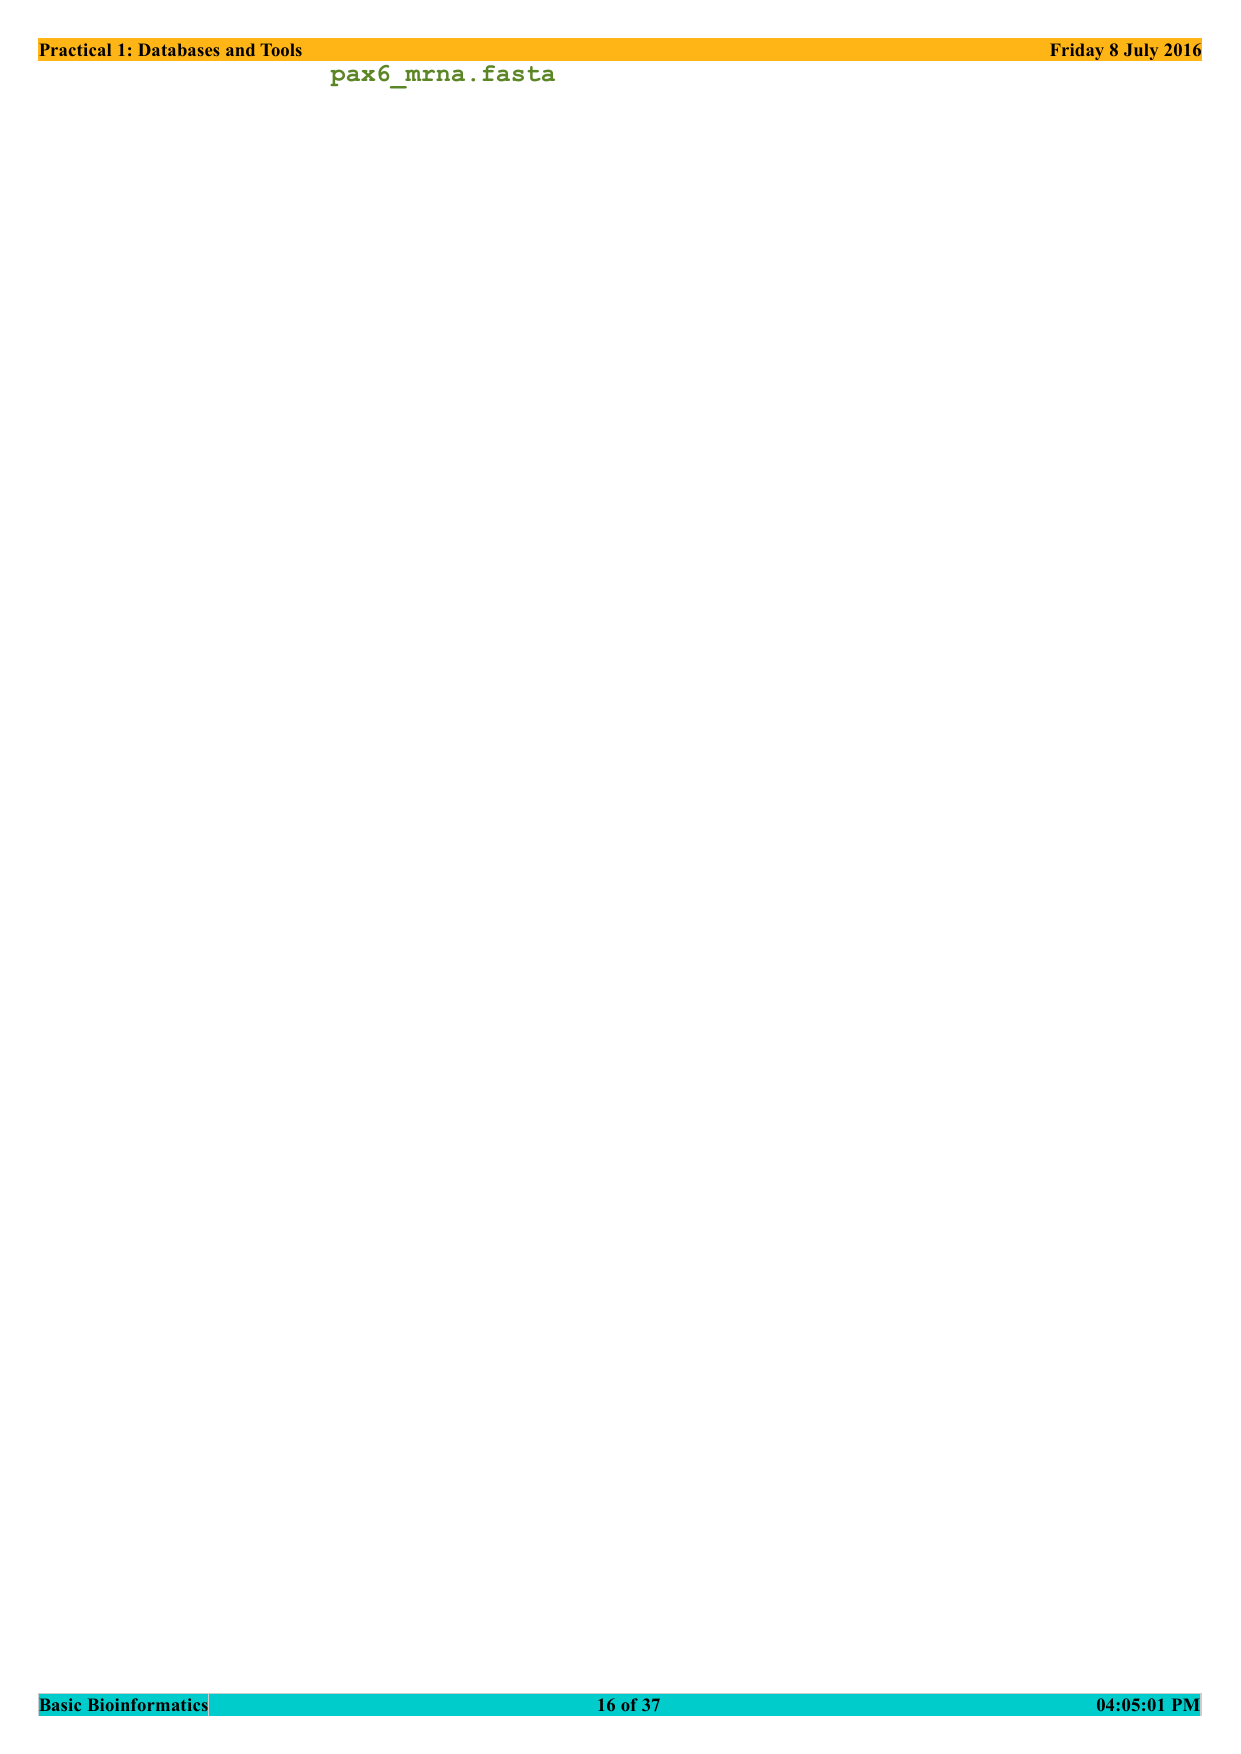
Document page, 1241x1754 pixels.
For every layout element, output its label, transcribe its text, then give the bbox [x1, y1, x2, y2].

text pax6_mrna.fasta [38, 61, 1202, 89]
